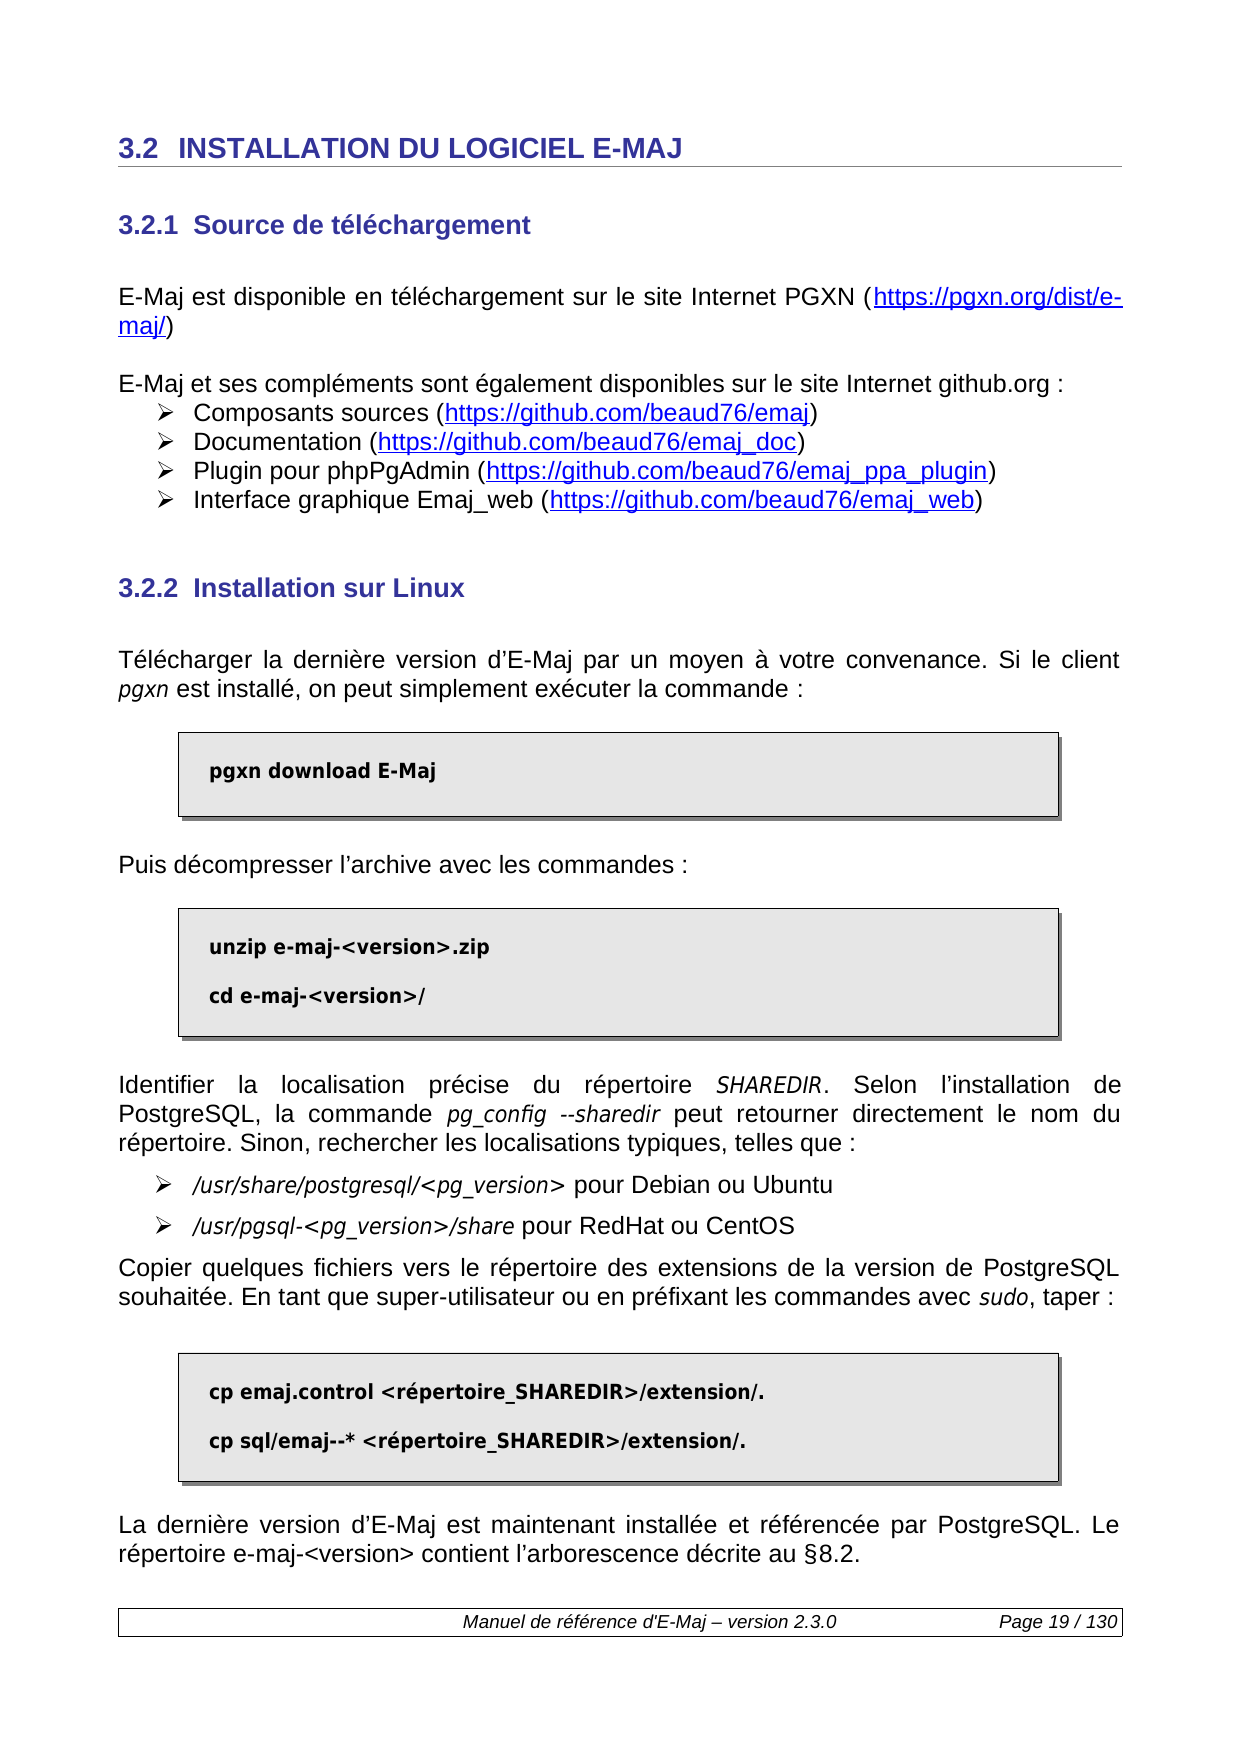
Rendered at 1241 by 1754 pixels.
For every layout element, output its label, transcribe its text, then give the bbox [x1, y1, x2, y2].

text Puis décompresser l’archive avec les commandes : [118, 850, 1122, 879]
text cp emaj.control <répertoire_SHAREDIR>/extension/. [179, 1377, 1058, 1401]
text La dernière version d’E-Maj est maintenant installée et référencée par PostgreSQL. Le répertoire e-maj-<version> contient l’arborescence décrite au §8.2. [118, 1510, 1122, 1568]
list Plugin pour phpPgAdmin (https://github.com/beaud76/emaj_ppa_plugin) [156, 456, 1122, 485]
list /usr/share/postgresql/<pg_version> pour Debian ou Ubuntu [118, 1170, 1122, 1199]
list /usr/pgsql-<pg_version>/share pour RedHat ou CentOS [118, 1211, 1122, 1240]
text unzip e-maj-<version>.zip [179, 932, 1058, 957]
text pgxn download E-Maj [179, 756, 1058, 781]
list Identifier la localisation précise du répertoire SHAREDIR. Selon l’installation de PostgreSQL, la commande pg_config --sharedir peut retourner directement le nom du répertoire. Sinon, rechercher les localisations typiques, telles que : [118, 1070, 1122, 1157]
text cd e-maj-<version>/ [179, 981, 1058, 1006]
list Composants sources (https://github.com/beaud76/emaj) [156, 398, 1122, 427]
text Copier quelques fichiers vers le répertoire des extensions de la version de PostgreSQL souhaitée. En tant que super-utilisateur ou en préfixant les commandes avec sudo, taper : [118, 1253, 1122, 1311]
subtitle Installation du logiciel E-Maj [118, 131, 1122, 166]
text E-Maj est disponible en téléchargement sur le site Internet PGXN (https://pgxn.org/dist/e-maj/) [118, 281, 1122, 339]
subtitle Source de téléchargement [118, 209, 1122, 240]
list Documentation (https://github.com/beaud76/emaj_doc) [156, 427, 1122, 456]
text cp sql/emaj--* <répertoire_SHAREDIR>/extension/. [179, 1426, 1058, 1450]
list Interface graphique Emaj_web (https://github.com/beaud76/emaj_web) [156, 485, 1122, 514]
text E-Maj et ses compléments sont également disponibles sur le site Internet github.org : [118, 369, 1122, 398]
text Télécharger la dernière version d’E-Maj par un moyen à votre convenance. Si le client pgxn est installé, on peut simplement exécuter la commande : [118, 645, 1122, 703]
subtitle Installation sur Linux [118, 572, 1122, 603]
